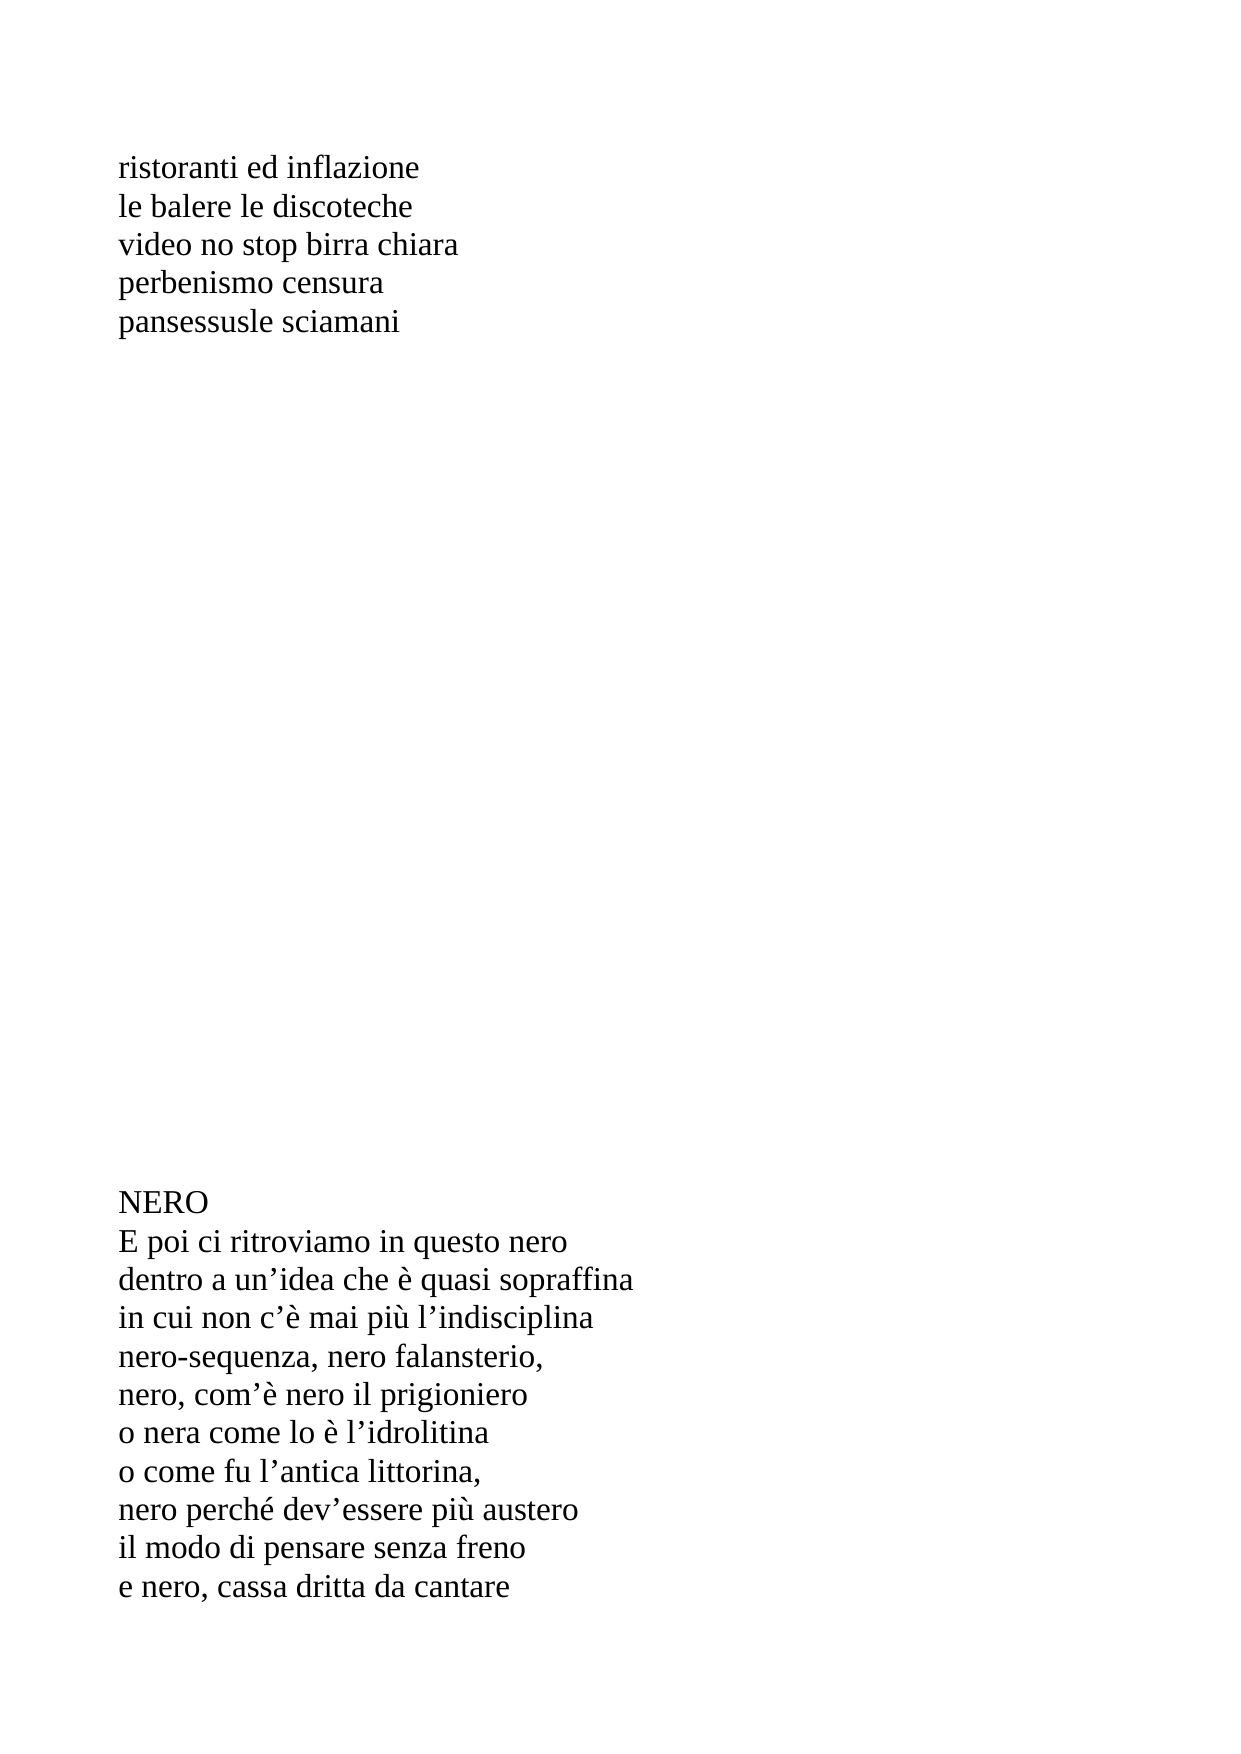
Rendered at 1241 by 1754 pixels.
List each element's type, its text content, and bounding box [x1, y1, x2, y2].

text le balere le discoteche [118, 186, 1122, 224]
text E poi ci ritroviamo in questo nero [118, 1221, 1122, 1259]
text nero-sequenza, nero falansterio, [118, 1336, 1122, 1374]
text nero perché dev’essere più austero [118, 1489, 1122, 1528]
text nero, com’è nero il prigioniero [118, 1374, 1122, 1413]
text pansessusle sciamani [118, 301, 1122, 339]
text ristoranti ed inflazione [118, 148, 1122, 186]
text o come fu l’antica littorina, [118, 1451, 1122, 1489]
text video no stop birra chiara [118, 224, 1122, 263]
text in cui non c’è mai più l’indisciplina [118, 1298, 1122, 1336]
text il modo di pensare senza freno [118, 1528, 1122, 1566]
text NERO [118, 1183, 1122, 1221]
text o nera come lo è l’idrolitina [118, 1413, 1122, 1451]
text e nero, cassa dritta da cantare [118, 1566, 1122, 1604]
text dentro a un’idea che è quasi sopraffina [118, 1259, 1122, 1298]
text perbenismo censura [118, 263, 1122, 301]
